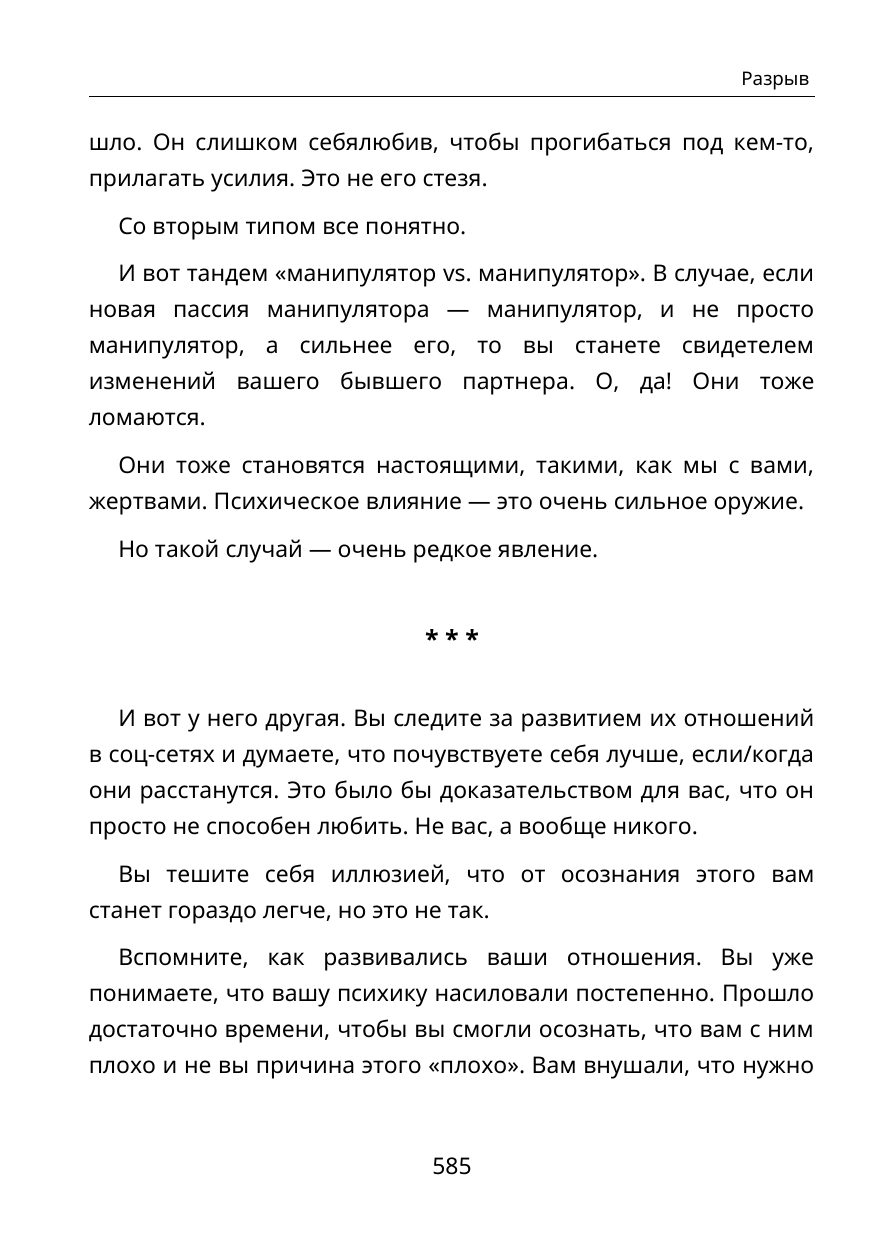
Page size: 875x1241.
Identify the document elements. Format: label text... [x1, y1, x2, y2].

subtitle * * * [88, 622, 815, 656]
text И вот тандем «манипулятор vs. манипулятор». В случае, если новая пассия манипулятора — манипулятор, и не просто манипулятор, а сильнее его, то вы станете свидетелем изменений вашего бывшего партнера. О, да! Они тоже ломаются. [88, 257, 815, 432]
text шло. Он слишком себялюбив, чтобы прогибаться под кем-то, прилагать усилия. Это не его стезя. [88, 126, 815, 193]
text Но такой случай — очень редкое явление. [88, 532, 815, 564]
text И вот у него другая. Вы следите за развитием их отношений в соц-сетях и думаете, что почувствуете себя лучше, если/когда они расстанутся. Это было бы доказательством для вас, что он просто не способен любить. Не вас, а вообще никого. [88, 702, 815, 841]
text Вспомните, как развивались ваши отношения. Вы уже понимаете, что вашу психику насиловали постепенно. Прошло достаточно времени, чтобы вы смогли осознать, что вам с ним плохо и не вы причина этого «плохо». Вам внушали, что нужно [88, 941, 815, 1080]
text Со вторым типом все понятно. [88, 210, 815, 241]
text Они тоже становятся настоящими, такими, как мы с вами, жертвами. Психическое влияние — это очень сильное оружие. [88, 449, 815, 516]
text Вы тешите себя иллюзией, что от осознания этого вам станет гораздо легче, но это не так. [88, 858, 815, 925]
